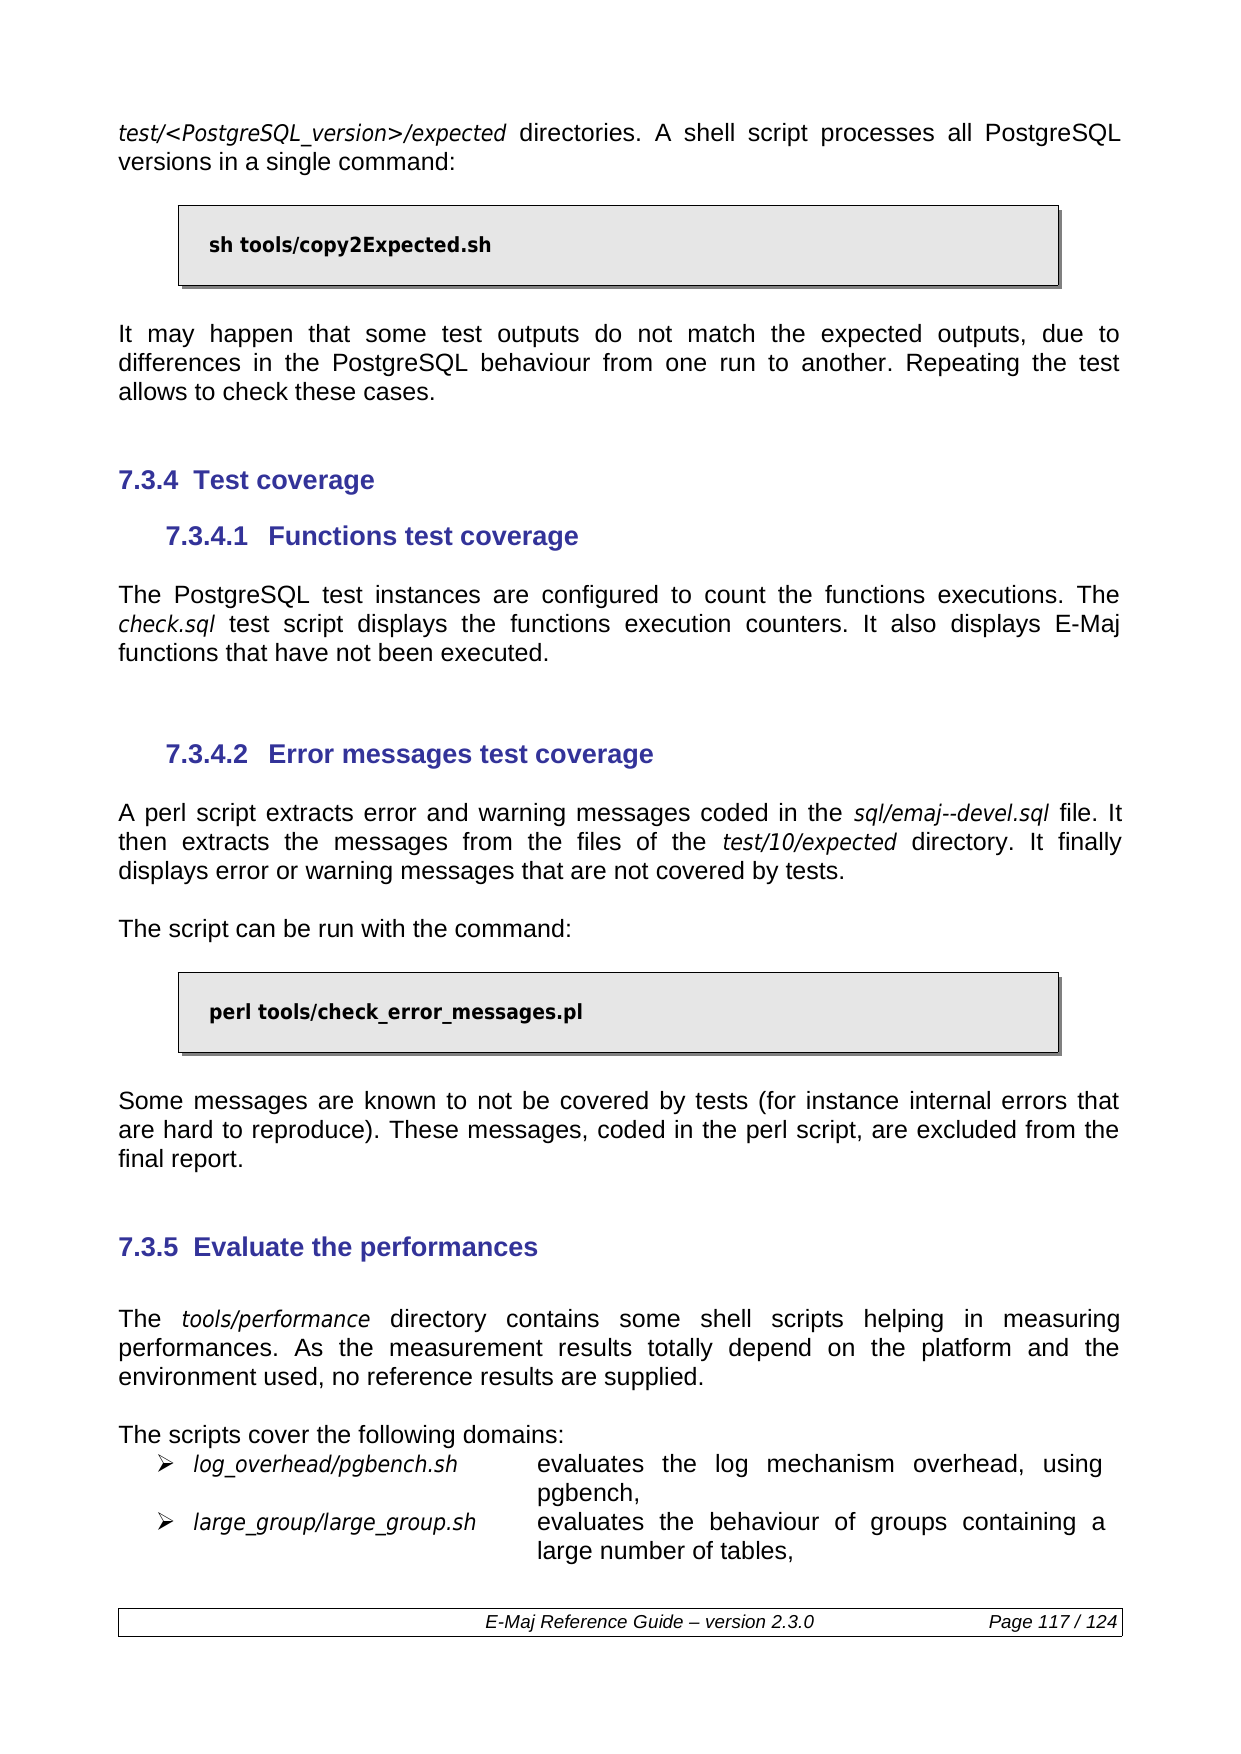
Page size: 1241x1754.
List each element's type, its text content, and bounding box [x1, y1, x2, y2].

list log_overhead/pgbench.sh evaluates the log mechanism overhead, using pgbench, [156, 1449, 1122, 1507]
text The script can be run with the command: [118, 914, 1122, 943]
text The tools/performance directory contains some shell scripts helping in measuring performances. As the measurement results totally depend on the platform and the environment used, no reference results are supplied. [118, 1303, 1122, 1391]
text The PostgreSQL test instances are configured to count the functions executions. The check.sql test script displays the functions execution counters. It also displays E-Maj functions that have not been executed. [118, 580, 1122, 667]
list large_group/large_group.sh evaluates the behaviour of groups containing a large number of tables, [156, 1507, 1122, 1565]
subtitle Error messages test coverage [165, 738, 1122, 769]
text test/<PostgreSQL_version>/expected directories. A shell script processes all PostgreSQL versions in a single command: [118, 118, 1122, 176]
text perl tools/check_error_messages.pl [179, 997, 1058, 1021]
text A perl script extracts error and warning messages coded in the sql/emaj--devel.sql file. It then extracts the messages from the files of the test/10/expected directory. It finally displays error or warning messages that are not covered by tests. [118, 798, 1122, 885]
text The scripts cover the following domains: [118, 1420, 1122, 1449]
subtitle Evaluate the performances [118, 1231, 1122, 1262]
text Some messages are known to not be covered by tests (for instance internal errors that are hard to reproduce). These messages, coded in the perl script, are excluded from the final report. [118, 1086, 1122, 1173]
text sh tools/copy2Expected.sh [179, 230, 1058, 254]
text It may happen that some test outputs do not match the expected outputs, due to differences in the PostgreSQL behaviour from one run to another. Repeating the test allows to check these cases. [118, 318, 1122, 406]
subtitle Functions test coverage [165, 520, 1122, 551]
subtitle Test coverage [118, 464, 1122, 495]
